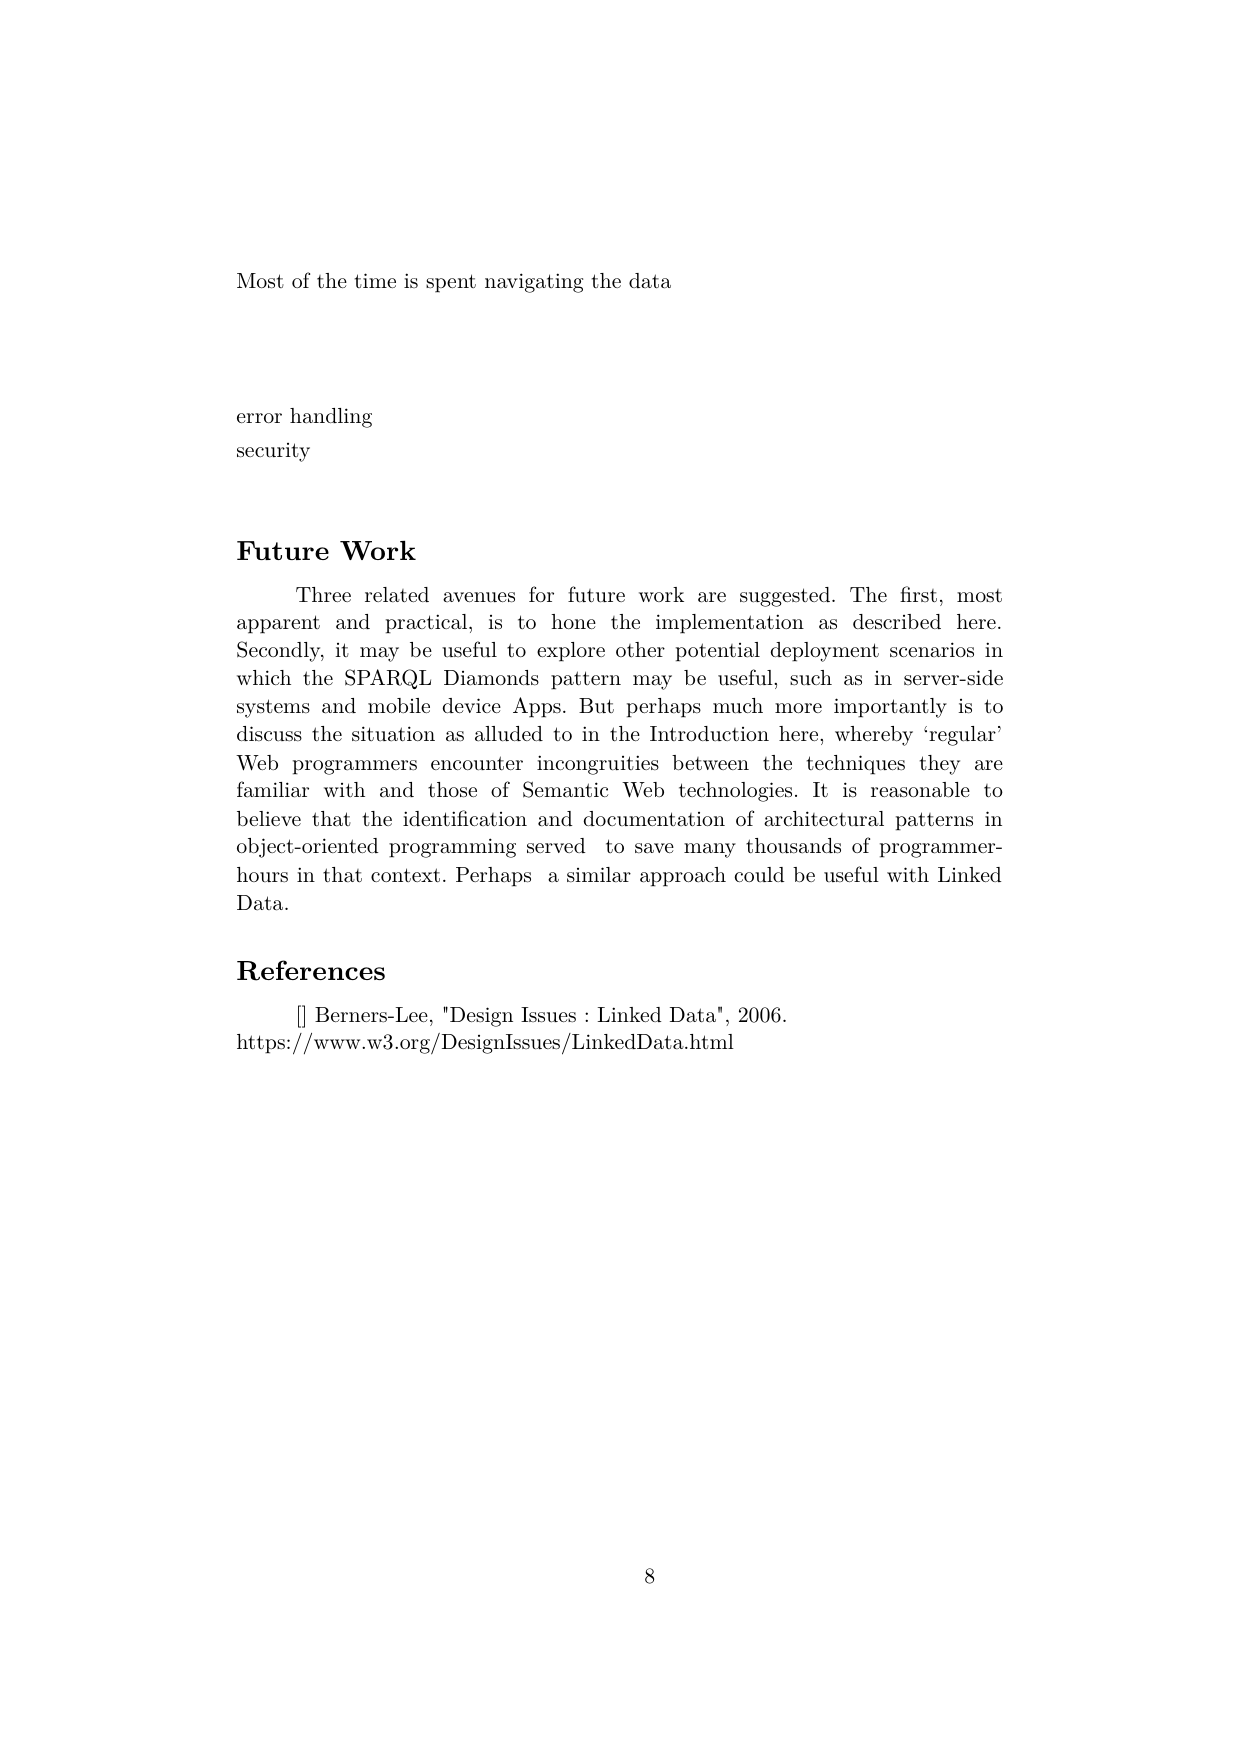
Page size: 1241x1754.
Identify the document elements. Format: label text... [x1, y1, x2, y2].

text error handling [236, 401, 1004, 429]
subtitle Future Work [236, 532, 1004, 568]
text [] Berners-Lee, "Design Issues : Linked Data", 2006. https://www.w3.org/DesignIssues/LinkedData.html [236, 1000, 1004, 1056]
text Most of the time is spent navigating the data [236, 266, 1004, 294]
text Three related avenues for future work are suggested. The first, most apparent and practical, is to hone the implementation as described here. Secondly, it may be useful to explore other potential deployment scenarios in which the SPARQL Diamonds pattern may be useful, such as in server-side systems and mobile device Apps. But perhaps much more importantly is to discuss the situation as alluded to in the Introduction here, whereby ‘regular’ Web programmers encounter incongruities between the techniques they are familiar with and those of Semantic Web technologies. It is reasonable to believe that the identification and documentation of architectural patterns in object-oriented programming served to save many thousands of programmer-hours in that context. Perhaps a similar approach could be useful with Linked Data. [236, 580, 1004, 916]
text security [236, 435, 1004, 463]
subtitle References [236, 952, 1004, 987]
